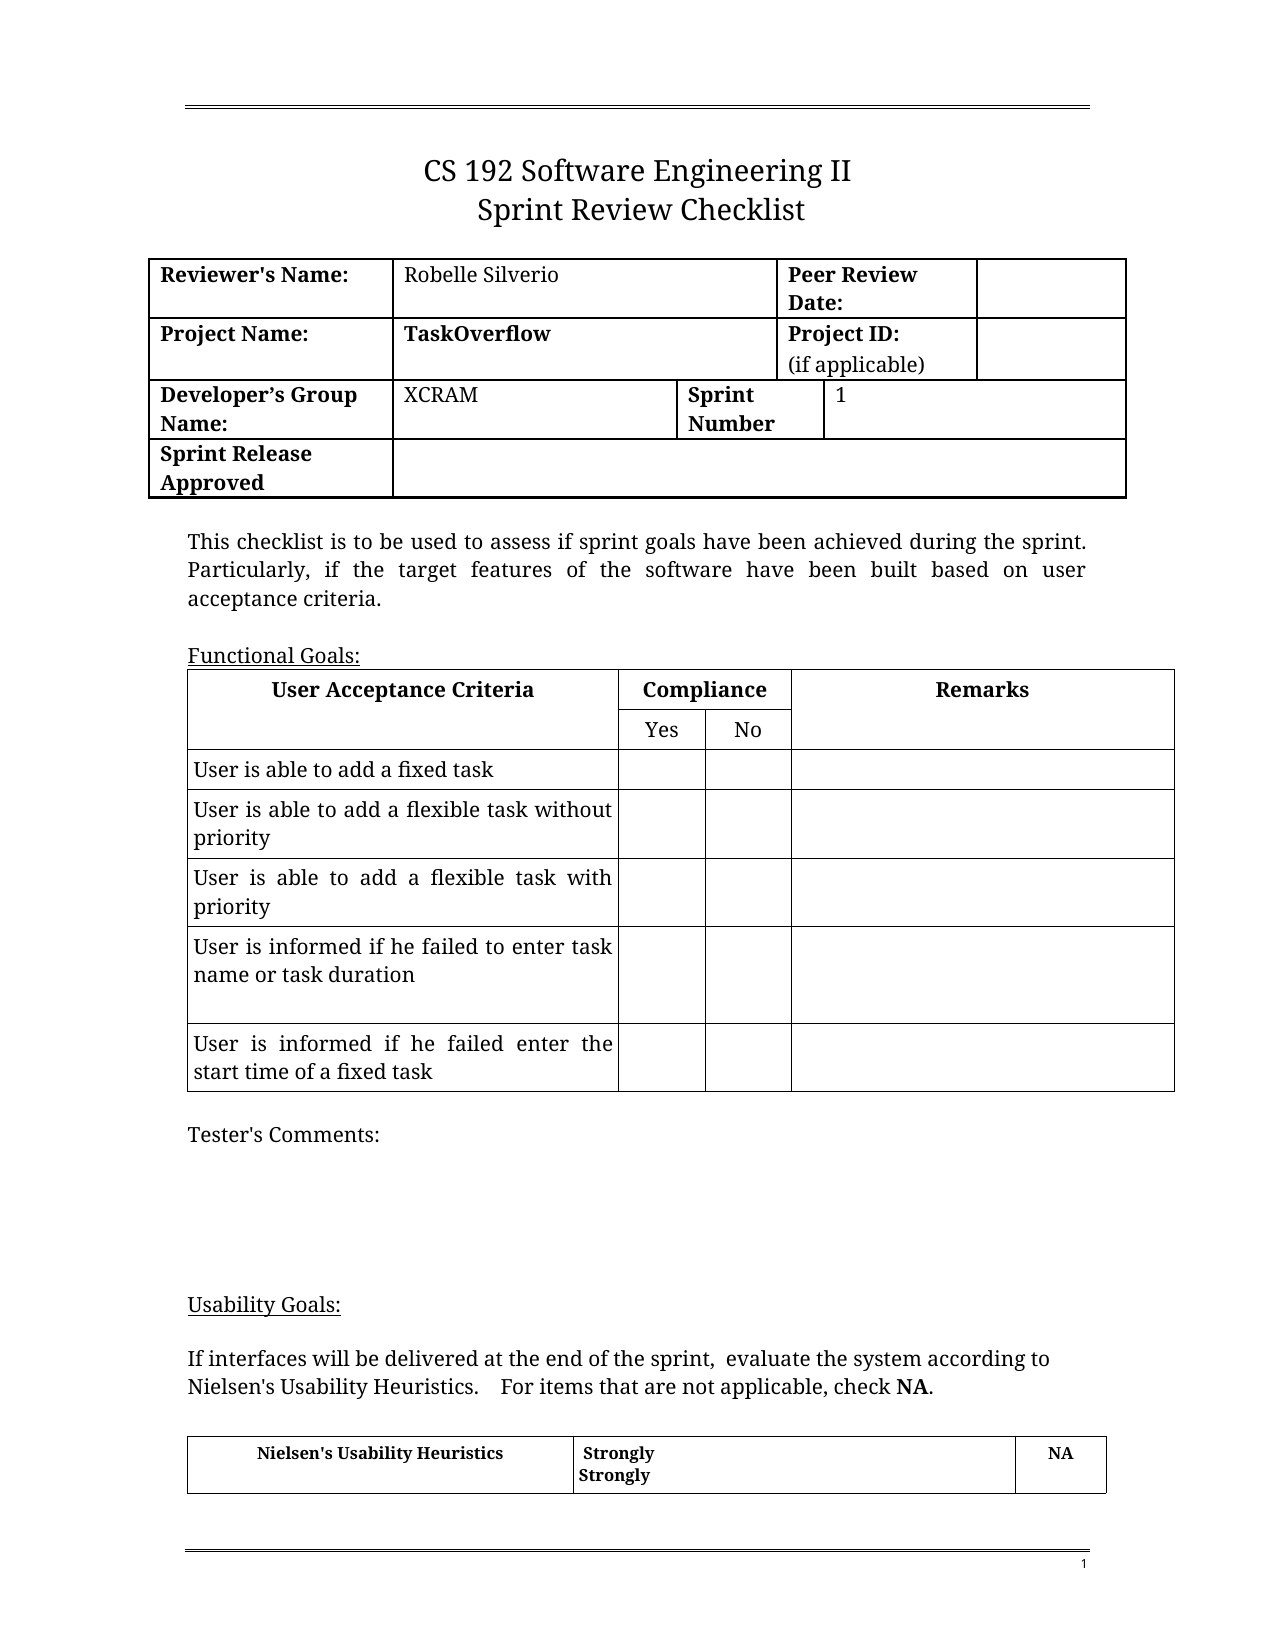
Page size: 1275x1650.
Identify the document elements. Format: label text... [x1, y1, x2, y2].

text This checklist is to be used to assess if sprint goals have been achieved during the sprint. Particularly, if the target features of the software have been built based on user acceptance criteria. [187, 527, 1087, 612]
table_header Remarks [792, 670, 1174, 749]
table_cell Developer’s Group Name: [150, 381, 392, 437]
table_cell [706, 790, 791, 858]
table_cell User is informed if he failed to enter task name or task duration [188, 927, 618, 1023]
table_cell [619, 927, 705, 1023]
table_cell [706, 1024, 791, 1091]
table_cell Project Name: [150, 319, 392, 378]
table_cell No [706, 710, 791, 749]
table_cell User is able to add a flexible task with priority [188, 859, 618, 926]
text Sprint Review Checklist [187, 190, 1087, 229]
table_cell (if applicable) [778, 348, 976, 378]
table_cell User is able to add a flexible task without priority [188, 790, 618, 858]
table_cell [706, 859, 791, 926]
table_cell [619, 750, 705, 789]
table_cell 1 [825, 381, 1125, 437]
table_header Nielsen's Usability Heuristics [188, 1437, 573, 1492]
table_cell Sprint Release Approved [150, 440, 392, 496]
table_cell [619, 790, 705, 858]
table_cell [706, 750, 791, 789]
table_cell [792, 927, 1174, 1023]
table_cell User is informed if he failed enter the start time of a fixed task [188, 1024, 618, 1091]
table_header Peer Review Date: [778, 260, 976, 317]
table_header Robelle Silverio [394, 260, 776, 317]
table_cell [619, 1024, 705, 1091]
table_cell [619, 859, 705, 926]
table_cell [792, 1024, 1174, 1091]
table_header Compliance [619, 670, 791, 709]
table_header NA [1016, 1437, 1106, 1492]
table_cell [792, 859, 1174, 926]
text Usability Goals: [187, 1291, 1087, 1319]
table_header Strongly Strongly [574, 1437, 1015, 1492]
table_cell [978, 319, 1125, 378]
table_cell TaskOverflow [394, 319, 776, 378]
table_header User Acceptance Criteria [188, 670, 618, 749]
text Tester's Comments: [187, 1120, 1087, 1148]
table_cell [394, 440, 1125, 496]
table_cell XCRAM [394, 381, 676, 437]
table_cell [706, 927, 791, 1023]
table_header [978, 260, 1125, 317]
table_cell User is able to add a fixed task [188, 750, 618, 789]
table_cell Project ID: [778, 319, 976, 348]
table_cell [792, 750, 1174, 789]
text CS 192 Software Engineering II [187, 150, 1087, 190]
table_cell Yes [619, 710, 705, 749]
table_cell Sprint Number [678, 381, 823, 437]
table_header Reviewer's Name: [150, 260, 392, 317]
table_cell [792, 790, 1174, 858]
text Functional Goals: [187, 641, 1087, 669]
subtitle If interfaces will be delivered at the end of the sprint, evaluate the system according to Nielsen's Usability Heuristics. For items that are not applicable, check NA. [187, 1344, 1087, 1401]
